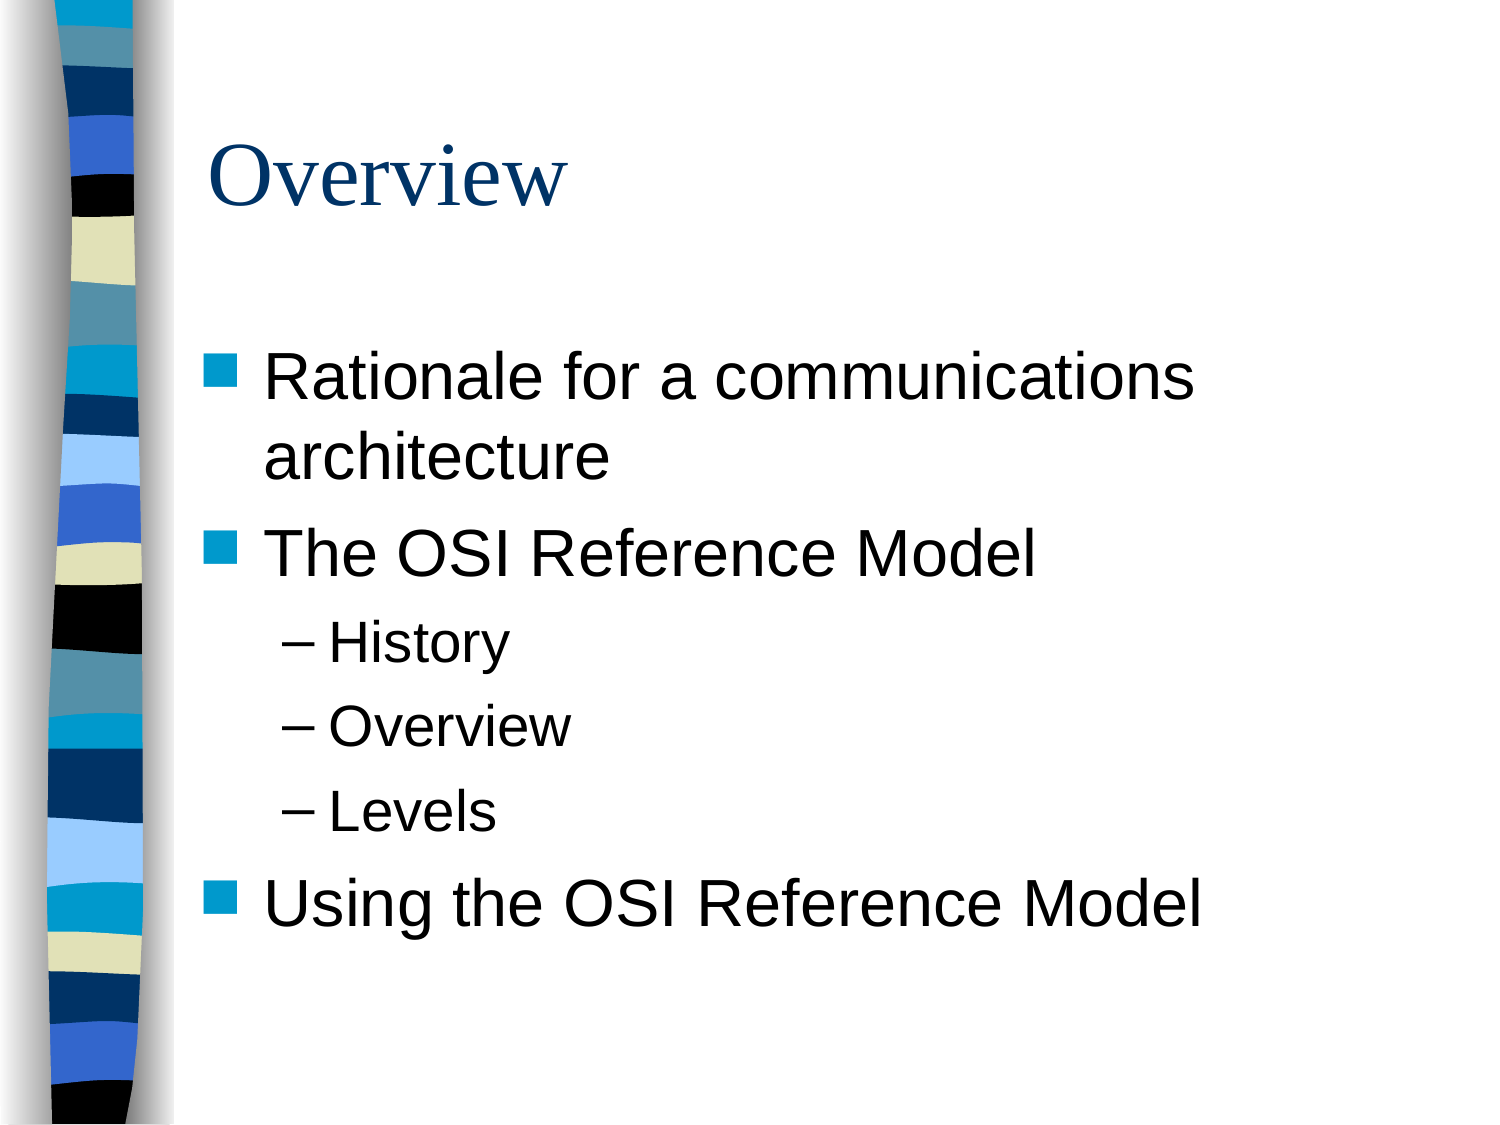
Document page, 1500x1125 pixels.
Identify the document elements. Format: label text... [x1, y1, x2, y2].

list Rationale for a communications architecture The OSI Reference Model History Overview Levels Using the OSI Reference Model [192, 324, 1468, 1000]
title Overview [192, 74, 1468, 263]
